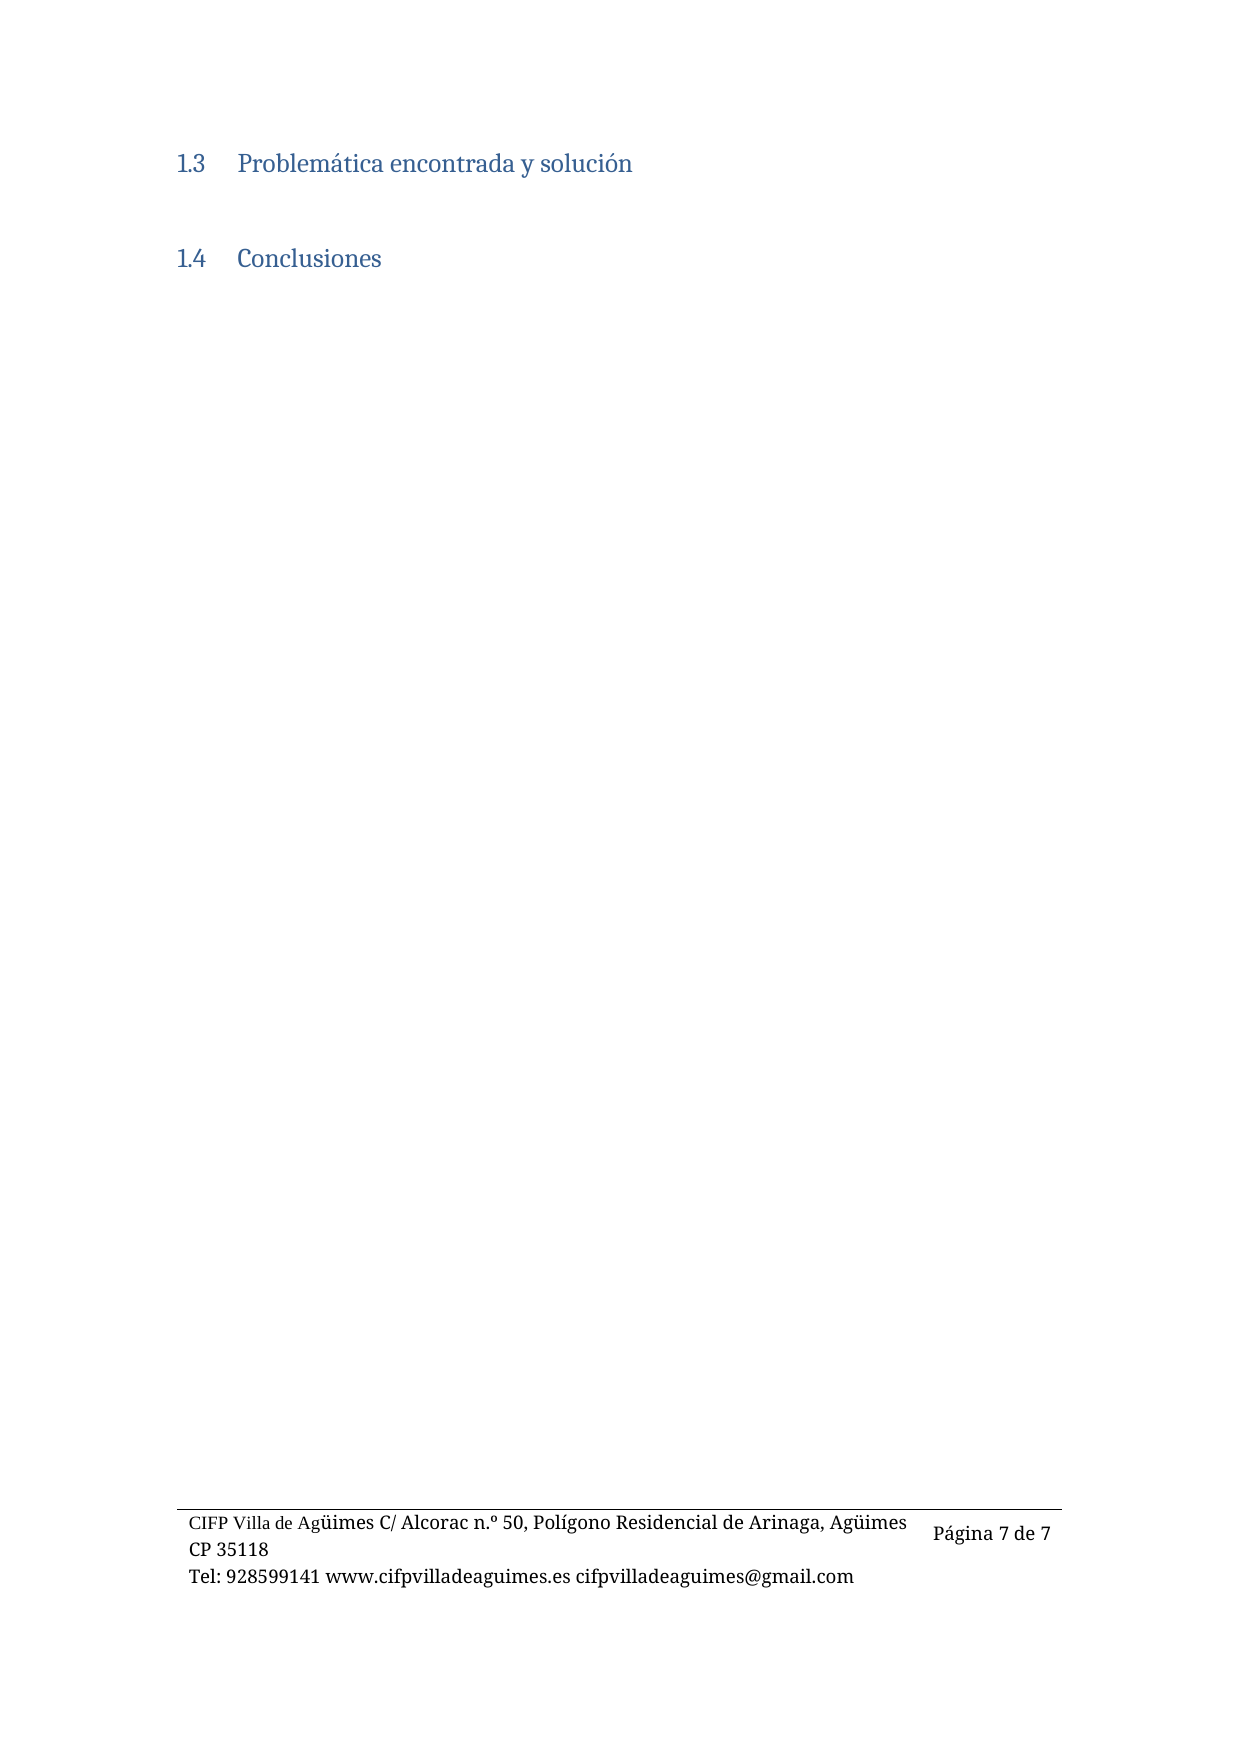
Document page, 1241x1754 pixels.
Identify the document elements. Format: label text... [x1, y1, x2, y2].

subtitle Problemática encontrada y solución [177, 148, 1063, 179]
subtitle Conclusiones [177, 243, 1063, 274]
